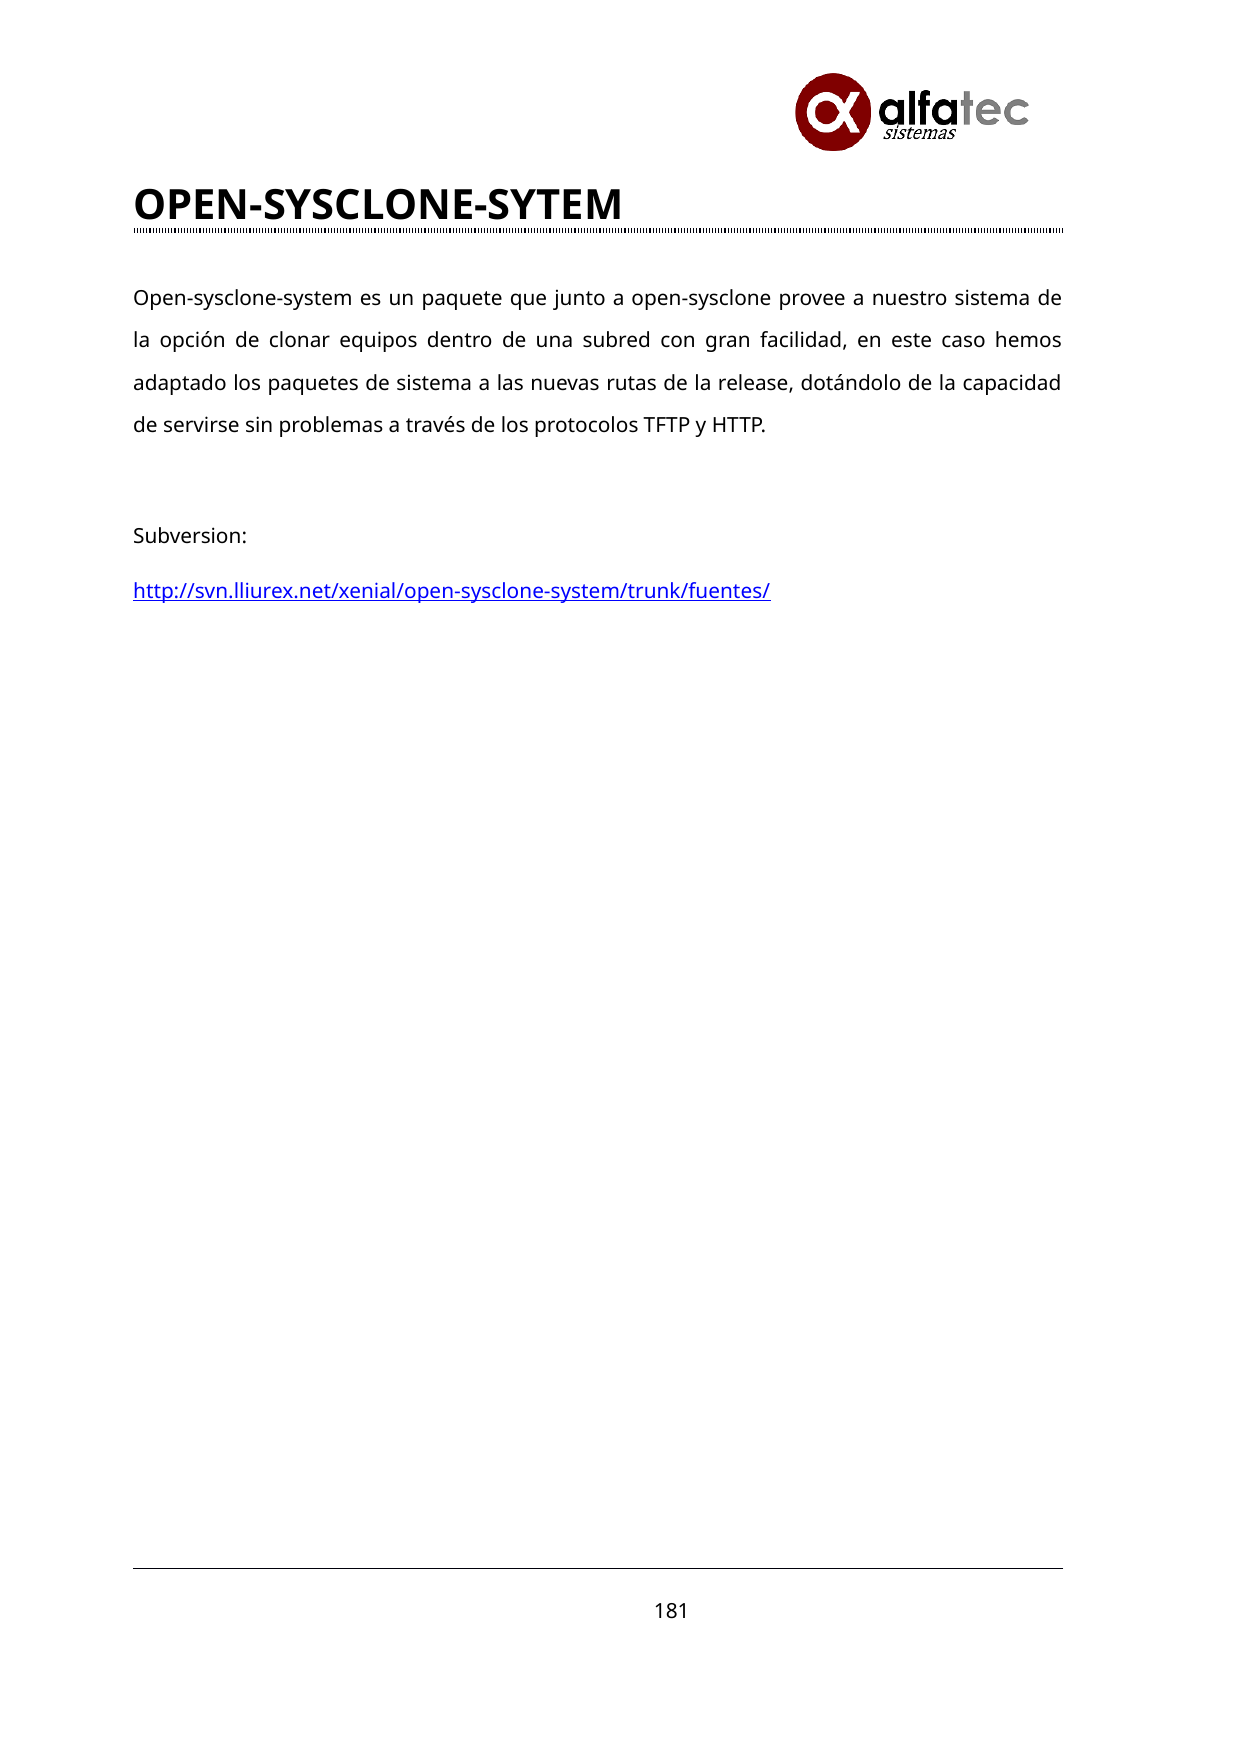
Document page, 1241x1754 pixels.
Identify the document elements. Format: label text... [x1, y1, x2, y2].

text Subversion: [133, 521, 1063, 549]
picture [795, 73, 1031, 151]
text Open-sysclone-system es un paquete que junto a open-sysclone provee a nuestro sistema de la opción de clonar equipos dentro de una subred con gran facilidad, en este caso hemos adaptado los paquetes de sistema a las nuevas rutas de la release, dotándolo de la capacidad de servirse sin problemas a través de los protocolos TFTP y HTTP. [133, 283, 1063, 439]
text http://svn.lliurex.net/xenial/open-sysclone-system/trunk/fuentes/ [133, 576, 1063, 604]
subtitle OPEN-SYSCLONE-SYTEM [133, 193, 1063, 233]
